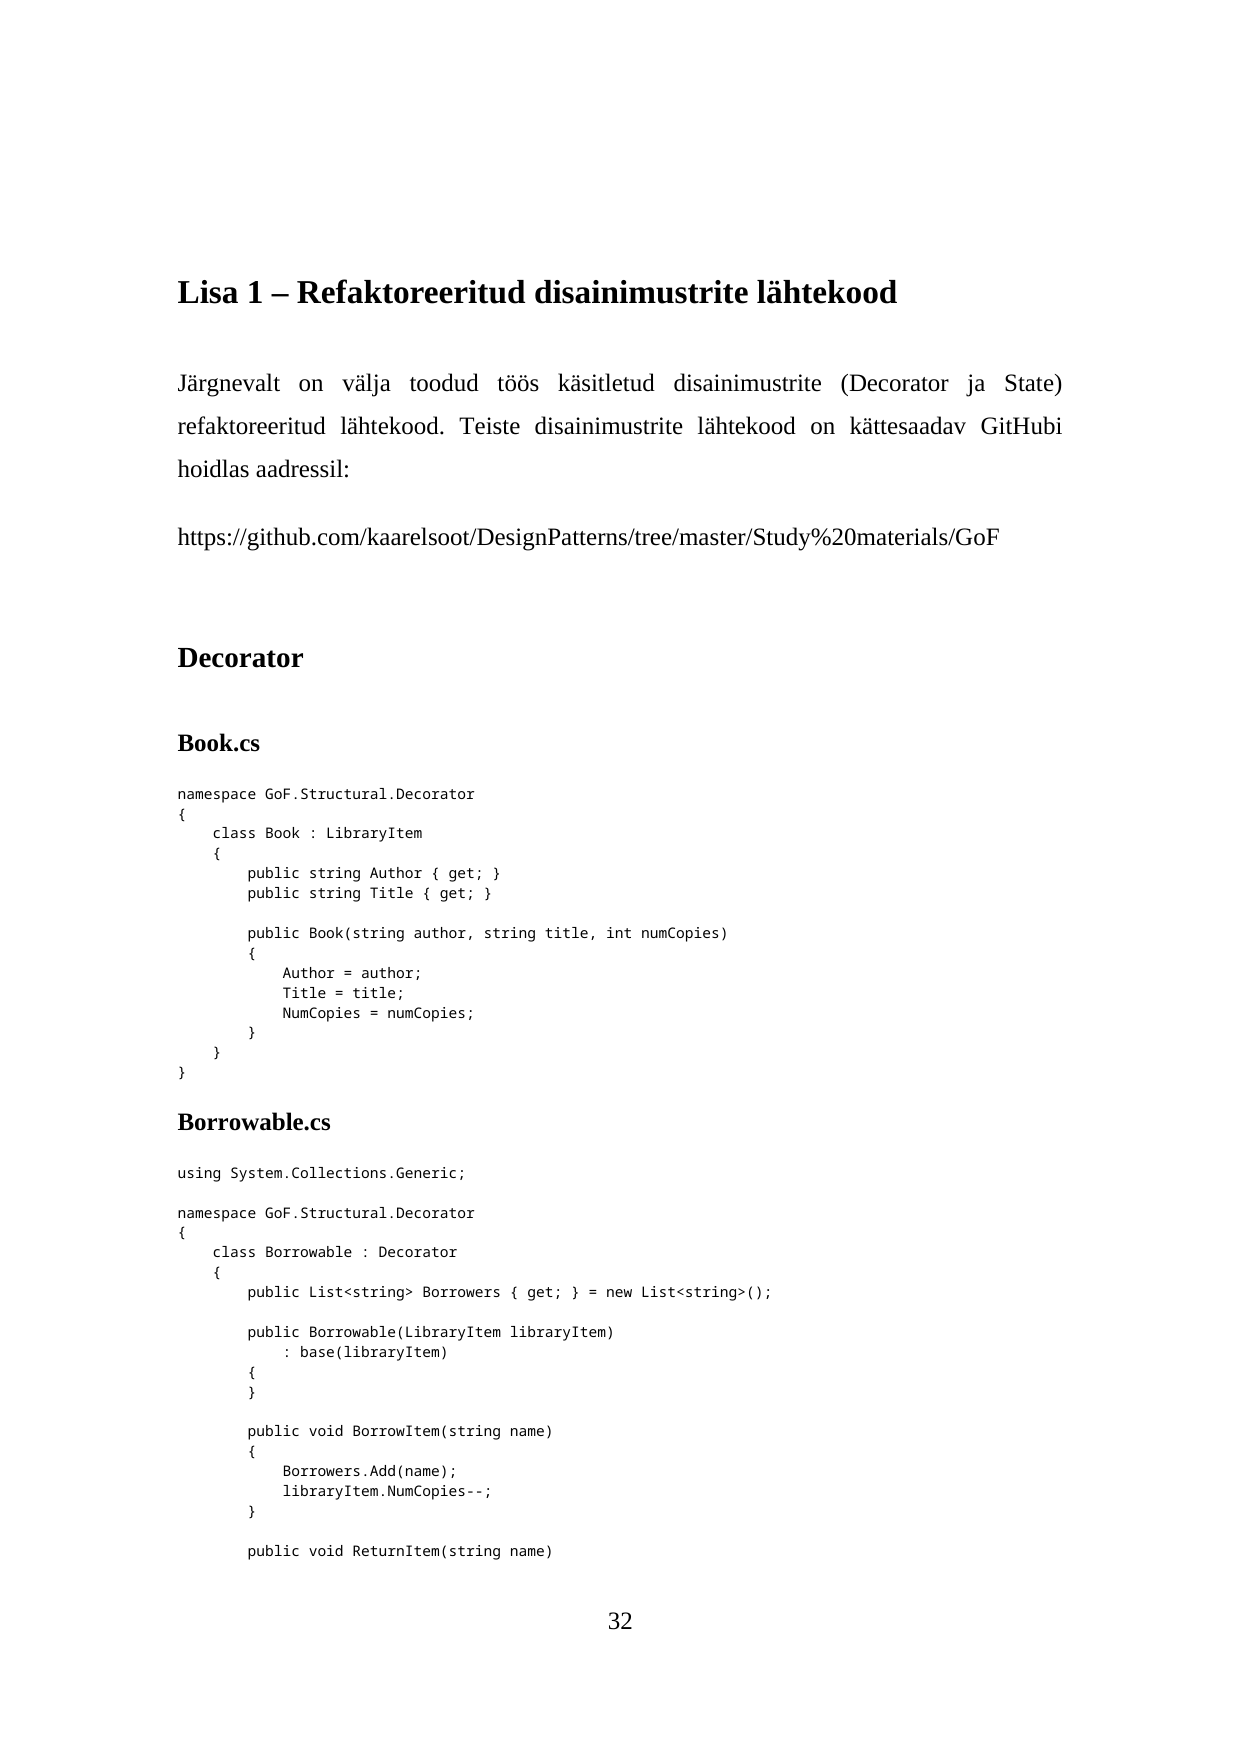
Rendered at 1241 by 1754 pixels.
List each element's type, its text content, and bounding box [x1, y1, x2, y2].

text { [177, 1222, 1063, 1242]
text { [177, 1362, 1063, 1381]
text Title = title; [177, 982, 1063, 1002]
text } [177, 1381, 1063, 1401]
text Author = author; [177, 963, 1063, 982]
text public Book(string author, string title, int numCopies) [177, 923, 1063, 943]
text { [177, 1441, 1063, 1461]
text class Book : LibraryItem [177, 823, 1063, 843]
text Järgnevalt on välja toodud töös käsitletud disainimustrite (Decorator ja State) refaktoreeritud lähtekood. Teiste disainimustrite lähtekood on kättesaadav GitHubi hoidlas aadressil: [177, 368, 1063, 483]
text { [177, 1262, 1063, 1282]
text https://github.com/kaarelsoot/DesignPatterns/tree/master/Study%20materials/GoF [177, 522, 1063, 551]
subtitle Book.cs [177, 728, 1063, 757]
text public Borrowable(LibraryItem libraryItem) [177, 1322, 1063, 1342]
text public void BorrowItem(string name) [177, 1421, 1063, 1441]
text public string Author { get; } [177, 863, 1063, 883]
text public void ReturnItem(string name) [177, 1541, 1063, 1561]
text Borrowers.Add(name); [177, 1461, 1063, 1481]
text public List<string> Borrowers { get; } = new List<string>(); [177, 1282, 1063, 1302]
text { [177, 943, 1063, 963]
text } [177, 1042, 1063, 1062]
subtitle Lisa 1 – Refaktoreeritud disainimustrite lähtekood [177, 273, 1063, 311]
text { [177, 843, 1063, 863]
text namespace GoF.Structural.Decorator [177, 783, 1063, 803]
text } [177, 1062, 1063, 1082]
text { [177, 803, 1063, 823]
text } [177, 1501, 1063, 1521]
text namespace GoF.Structural.Decorator [177, 1202, 1063, 1222]
text libraryItem.NumCopies--; [177, 1481, 1063, 1501]
text } [177, 1022, 1063, 1042]
text using System.Collections.Generic; [177, 1163, 1063, 1182]
text public string Title { get; } [177, 883, 1063, 903]
text class Borrowable : Decorator [177, 1242, 1063, 1262]
text NumCopies = numCopies; [177, 1002, 1063, 1022]
subtitle Decorator [177, 640, 1063, 674]
text : base(libraryItem) [177, 1342, 1063, 1362]
subtitle Borrowable.cs [177, 1107, 1063, 1136]
